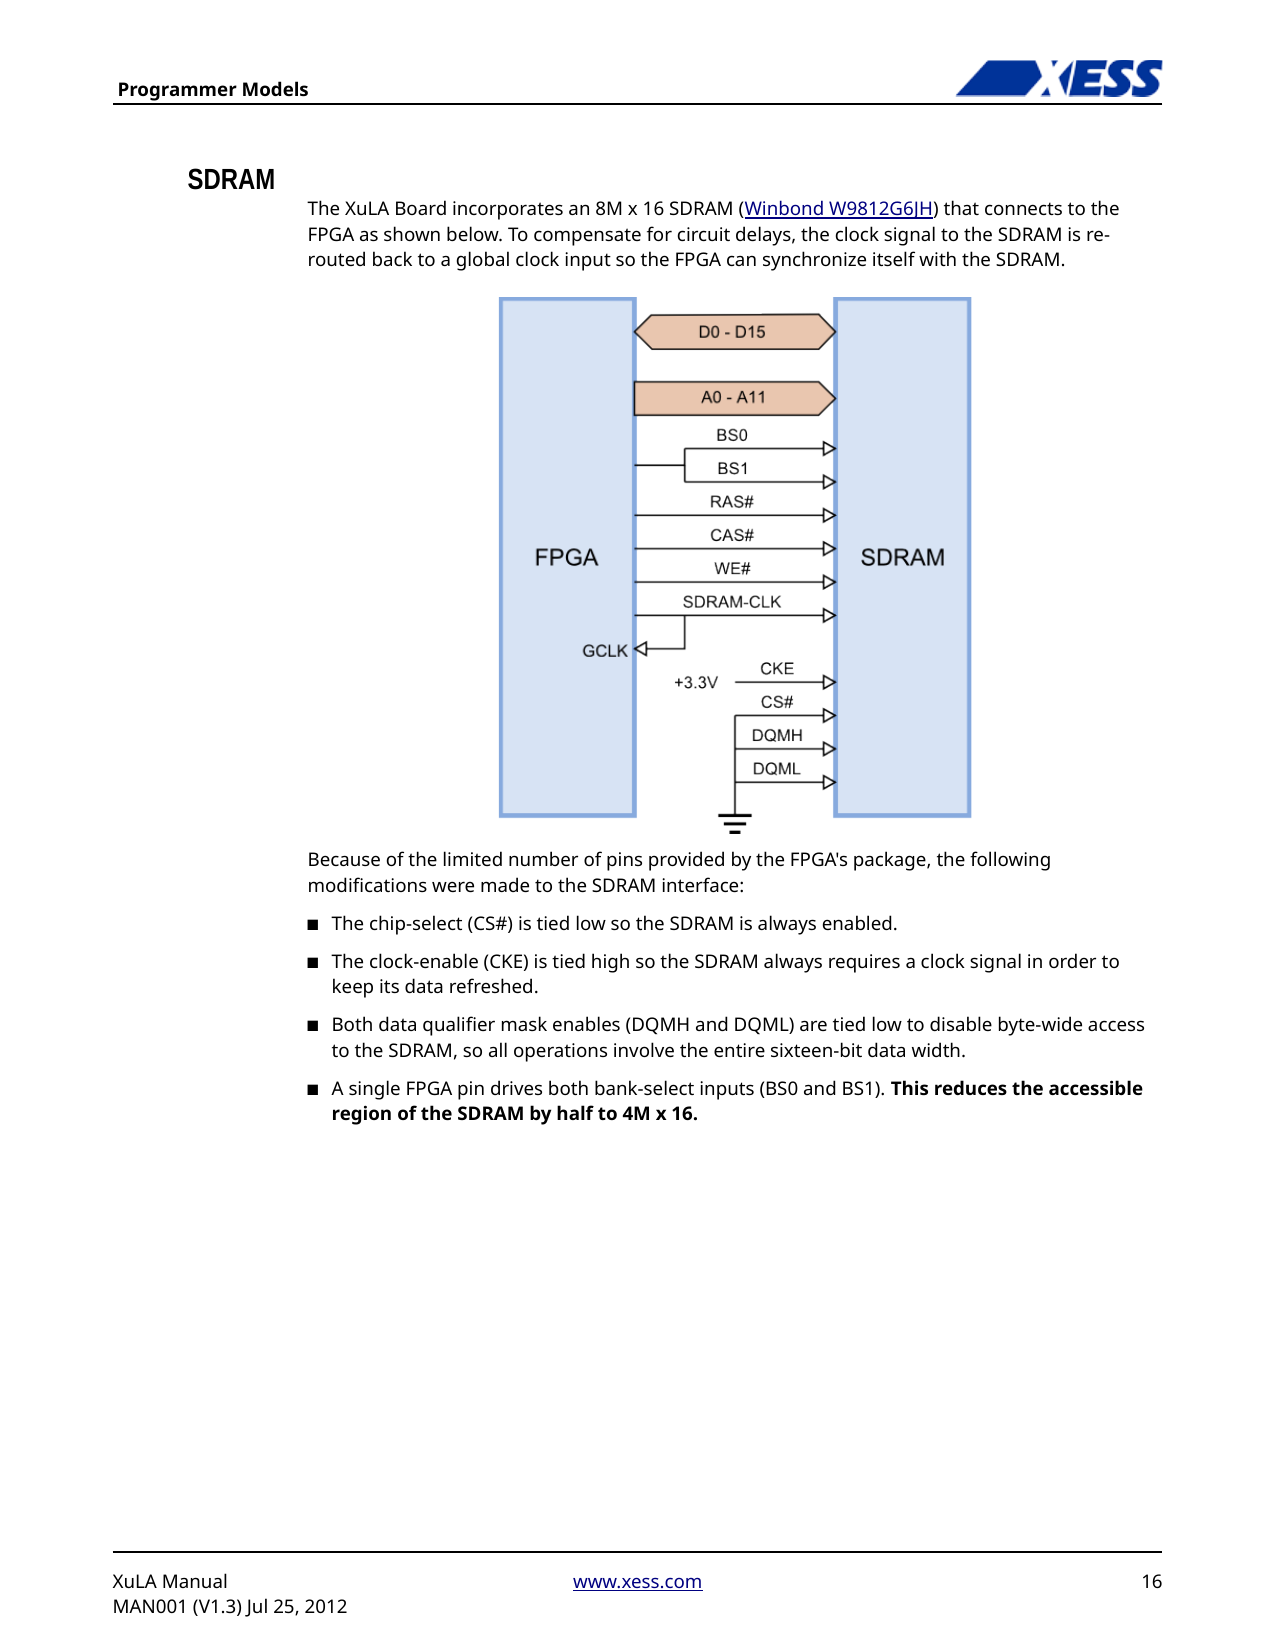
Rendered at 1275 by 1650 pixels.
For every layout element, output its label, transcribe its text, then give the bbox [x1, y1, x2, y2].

picture [955, 60, 1163, 97]
text Because of the limited number of pins provided by the FPGA's package, the following modifications were made to the SDRAM interface: [307, 846, 1162, 897]
list A single FPGA pin drives both bank-select inputs (BS0 and BS1). This reduces the accessible region of the SDRAM by half to 4M x 16. [307, 1075, 1162, 1126]
picture [498, 297, 972, 834]
text The XuLA Board incorporates an 8M x 16 SDRAM (Winbond W9812G6JH) that connects to the FPGA as shown below. To compensate for circuit delays, the clock signal to the SDRAM is re-routed back to a global clock input so the FPGA can synchronize itself with the SDRAM. [307, 195, 1162, 272]
list Both data qualifier mask enables (DQMH and DQML) are tied low to disable byte-wide access to the SDRAM, so all operations involve the entire sixteen-bit data width. [307, 1012, 1162, 1063]
subtitle SDRAM [187, 162, 1162, 195]
list The chip-select (CS#) is tied low so the SDRAM is always enabled. [307, 910, 1162, 936]
list The clock-enable (CKE) is tied high so the SDRAM always requires a clock signal in order to keep its data refreshed. [307, 948, 1162, 999]
